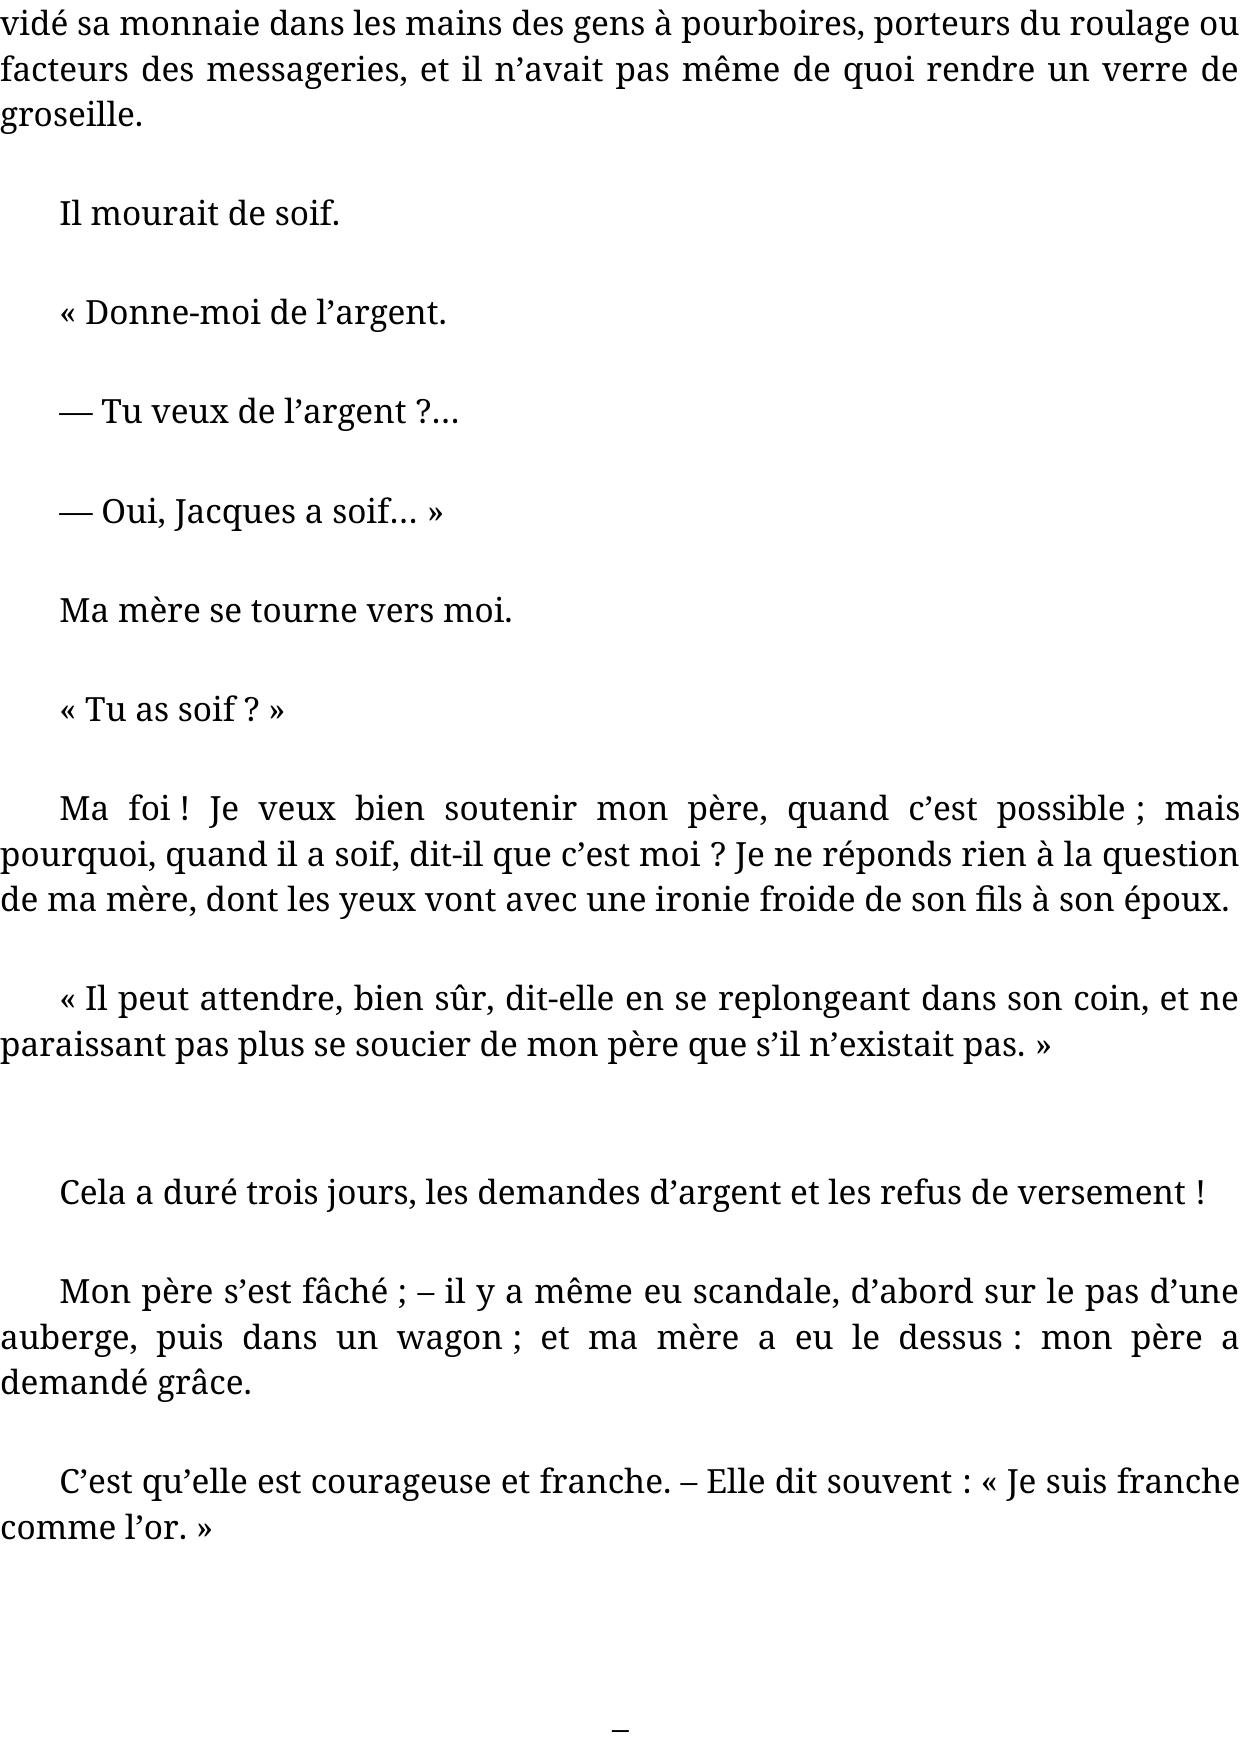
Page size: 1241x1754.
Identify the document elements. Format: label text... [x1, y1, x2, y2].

text « Tu as soif ? » [0, 686, 1240, 731]
text — Oui, Jacques a soif… » [0, 487, 1240, 533]
text vidé sa monnaie dans les mains des gens à pourboires, porteurs du roulage ou facteurs des messageries, et il n’avait pas même de quoi rendre un verre de groseille. [0, 0, 1240, 136]
text C’est qu’elle est courageuse et franche. – Elle dit souvent : « Je suis franche comme l’or. » [0, 1458, 1240, 1549]
text « Donne-moi de l’argent. [0, 289, 1240, 334]
text « Il peut attendre, bien sûr, dit-elle en se replongeant dans son coin, et ne paraissant pas plus se soucier de mon père que s’il n’existait pas. » [0, 975, 1240, 1066]
text Mon père s’est fâché ; – il y a même eu scandale, d’abord sur le pas d’une auberge, puis dans un wagon ; et ma mère a eu le dessus : mon père a demandé grâce. [0, 1268, 1240, 1404]
text Ma foi ! Je veux bien soutenir mon père, quand c’est possible ; mais pourquoi, quand il a soif, dit-il que c’est moi ? Je ne réponds rien à la question de ma mère, dont les yeux vont avec une ironie froide de son fils à son époux. [0, 785, 1240, 921]
text Il mourait de soif. [0, 190, 1240, 235]
text Cela a duré trois jours, les demandes d’argent et les refus de versement ! [0, 1169, 1240, 1214]
text Ma mère se tourne vers moi. [0, 587, 1240, 632]
text — Tu veux de l’argent ?… [0, 388, 1240, 434]
